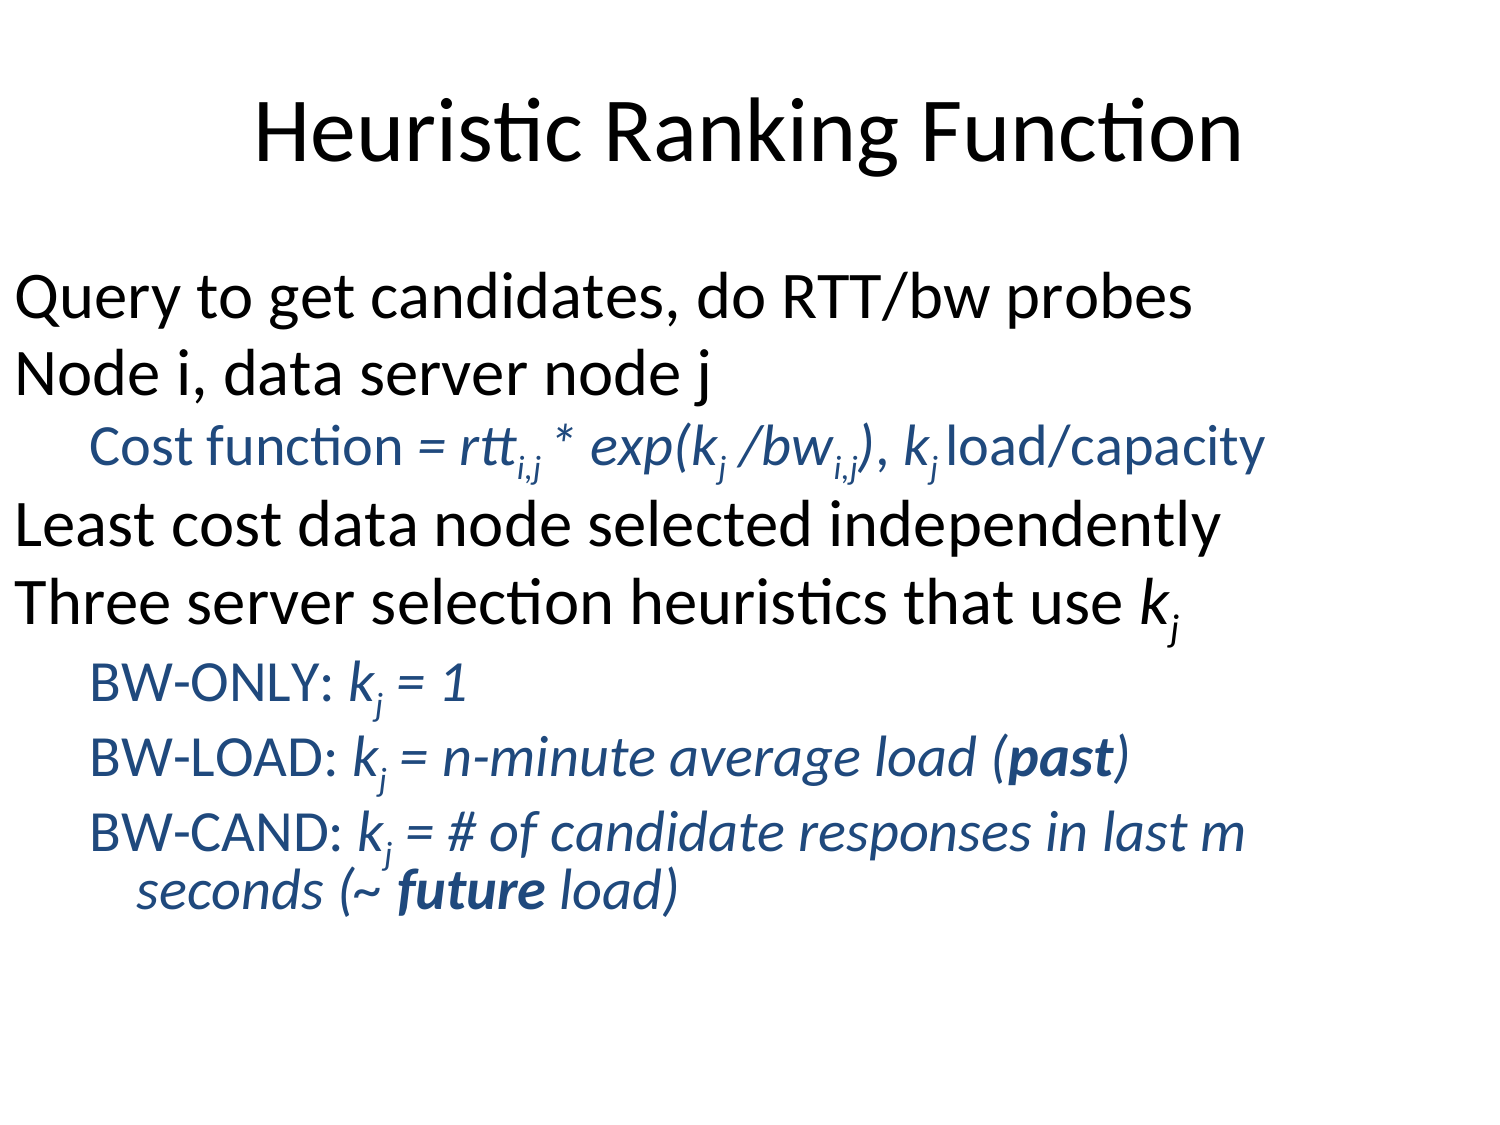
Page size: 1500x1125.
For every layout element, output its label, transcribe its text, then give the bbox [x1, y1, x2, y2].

title Heuristic Ranking Function [75, 45, 1426, 233]
list Query to get candidates, do RTT/bw probes Node i, data server node j Cost function = rtti,j * exp(kj /bwi,j), kj load/capacity Least cost data node selected independently Three server selection heuristics that use kj BW-ONLY: kj = 1 BW-LOAD: kj = n-minute average load (past) BW-CAND: kj = # of candidate responses in last m seconds (~ future load) [0, 262, 1426, 1125]
